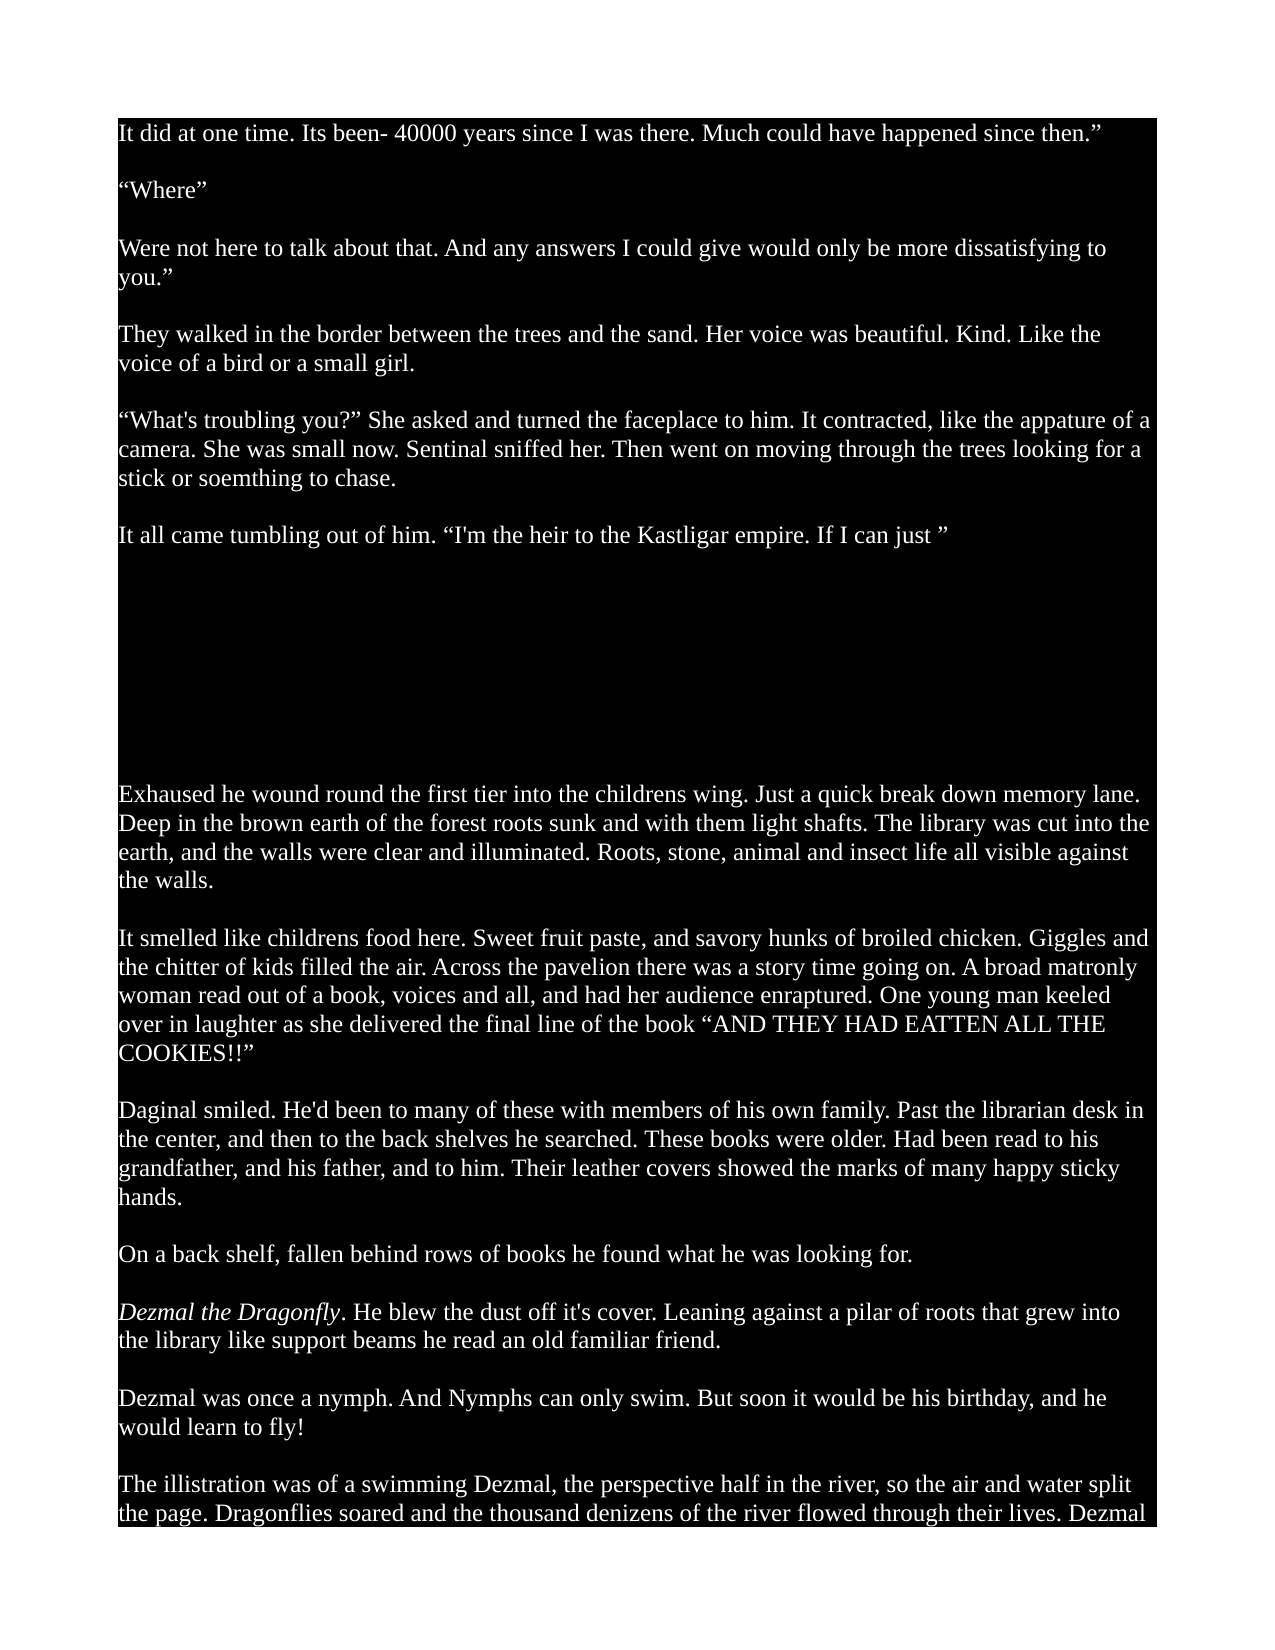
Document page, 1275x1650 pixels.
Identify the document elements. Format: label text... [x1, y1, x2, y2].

text It did at one time. Its been- 40000 years since I was there. Much could have happened since then.” [118, 118, 1157, 147]
text Exhaused he wound round the first tier into the childrens wing. Just a quick break down memory lane. Deep in the brown earth of the forest roots sunk and with them light shafts. The library was cut into the earth, and the walls were clear and illuminated. Roots, stone, animal and insect life all visible against the walls. [118, 779, 1157, 894]
text It all came tumbling out of him. “I'm the heir to the Kastligar empire. If I can just ” [118, 521, 1157, 549]
text Were not here to talk about that. And any answers I could give would only be more dissatisfying to you.” [118, 233, 1157, 291]
text Dezmal the Dragonfly. He blew the dust off it's cover. Leaning against a pilar of roots that grew into the library like support beams he read an old familiar friend. Dezmal was once a nymph. And Nymphs can only swim. But soon it would be his birthday, and he would learn to fly! The illistration was of a swimming Dezmal, the perspective half in the river, so the air and water split the page. Dragonflies soared and the thousand denizens of the river flowed through their lives. Dezmal [118, 1297, 1157, 1527]
text “Where” [118, 176, 1157, 204]
text “What's troubling you?” She asked and turned the faceplace to him. It contracted, like the appature of a camera. She was small now. Sentinal sniffed her. Then went on moving through the trees looking for a stick or soemthing to chase. [118, 406, 1157, 492]
text On a back shelf, fallen behind rows of books he found what he was looking for. [118, 1239, 1157, 1268]
text Daginal smiled. He'd been to many of these with members of his own family. Past the librarian desk in the center, and then to the back shelves he searched. These books were older. Had been read to his grandfather, and his father, and to him. Their leather covers showed the marks of many happy sticky hands. [118, 1096, 1157, 1211]
text They walked in the border between the trees and the sand. Her voice was beautiful. Kind. Like the voice of a bird or a small girl. [118, 319, 1157, 377]
text It smelled like childrens food here. Sweet fruit paste, and savory hunks of broiled chicken. Giggles and the chitter of kids filled the air. Across the pavelion there was a story time going on. A broad matronly woman read out of a book, voices and all, and had her audience enraptured. One young man keeled over in laughter as she delivered the final line of the book “AND THEY HAD EATTEN ALL THE COOKIES!!” [118, 923, 1157, 1067]
